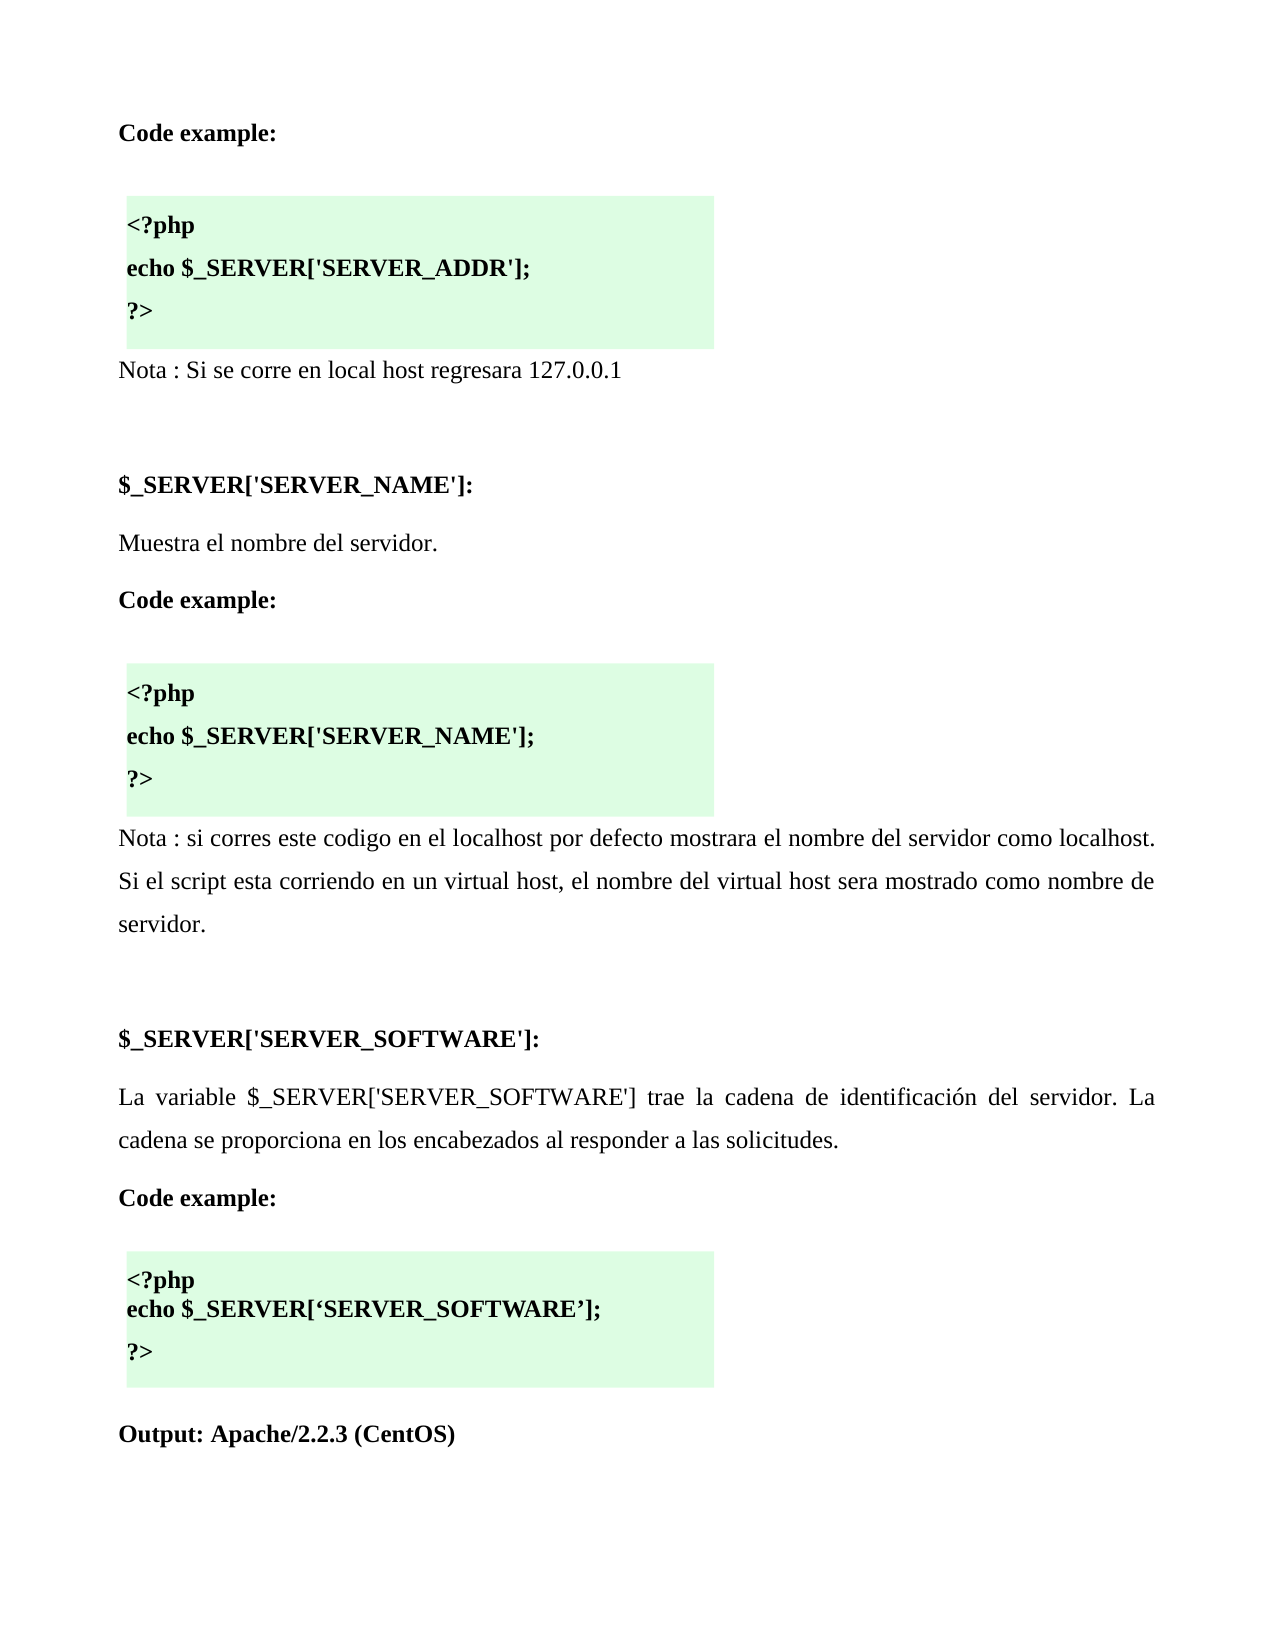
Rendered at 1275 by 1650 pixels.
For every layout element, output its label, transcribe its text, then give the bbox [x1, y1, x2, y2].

text Code example: [118, 1183, 1157, 1212]
text Nota : Si se corre en local host regresara 127.0.0.1 [118, 355, 1157, 383]
text Nota : si corres este codigo en el localhost por defecto mostrara el nombre del servidor como localhost. Si el script esta corriendo en un virtual host, el nombre del virtual host sera mostrado como nombre de servidor. [118, 823, 1157, 938]
text Muestra el nombre del servidor. [118, 528, 1157, 557]
text Output: Apache/2.2.3 (CentOS) [118, 1419, 1157, 1448]
text $_SERVER['SERVER_NAME']: [118, 470, 1157, 499]
text La variable $_SERVER['SERVER_SOFTWARE'] trae la cadena de identificación del servidor. La cadena se proporciona en los encabezados al responder a las solicitudes. [118, 1082, 1157, 1154]
text Code example: [118, 586, 1157, 614]
text $_SERVER['SERVER_SOFTWARE']: [118, 1024, 1157, 1053]
text Code example: [118, 118, 1157, 147]
